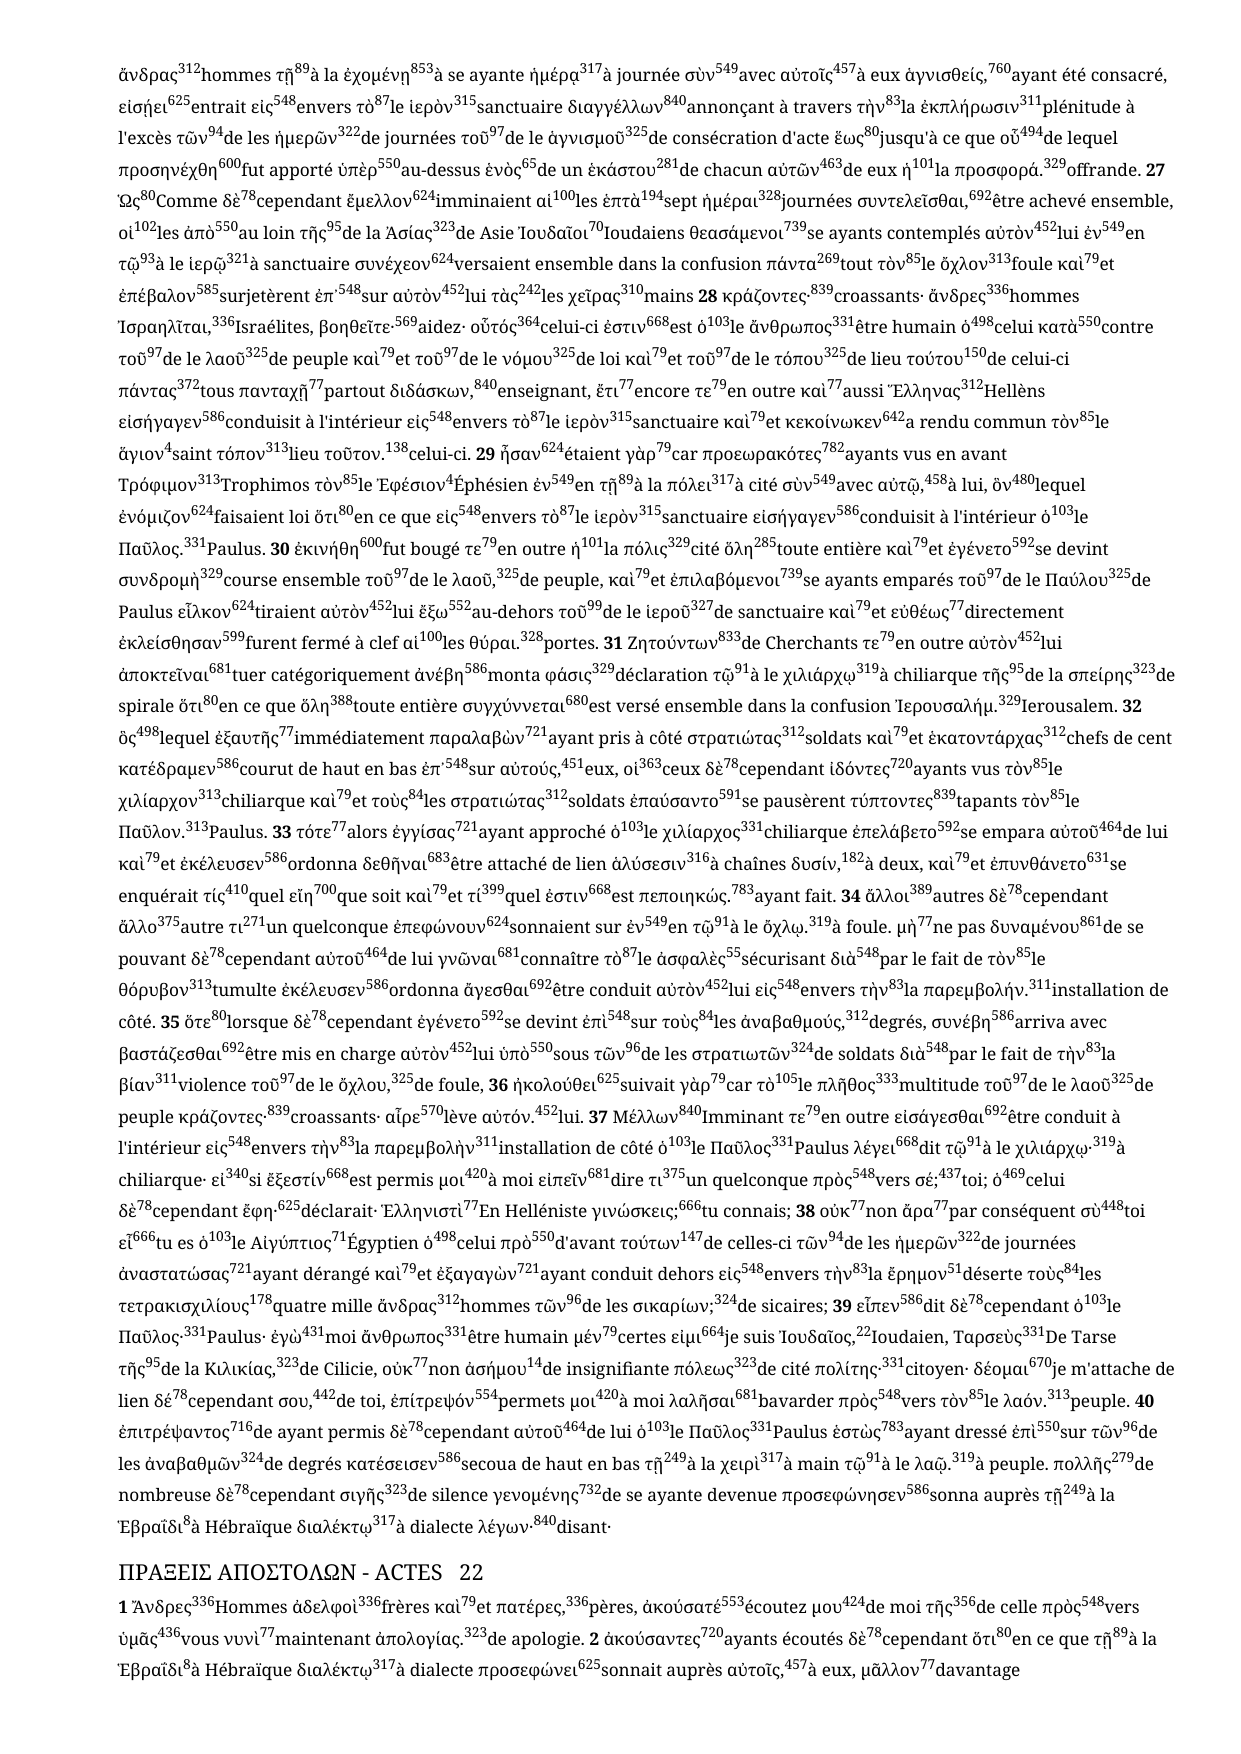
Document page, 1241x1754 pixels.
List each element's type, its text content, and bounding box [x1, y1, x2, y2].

text 1 Ὡς80Comme δὲ78cependant ἐγένετο592se devint ἀναχθῆναι683être conduit de bas en haut ἡμᾶς416nous ἀποσπασθέντας743ayants étés tirés loin ἀπ᾽550au loin αὐτῶν,463de eux, εὐθυδρομήσαντες720ayants coursés droit ἤλθομεν581nous vînmes εἰς548envers τὴν83la Κῶ,311Kos, τῇ350à celle δὲ78cependant ἑξῆς77suivant εἰς548envers τὴν83la Ῥόδον311Rhodes κἀκεῖθεν77et de là εἰς548envers Πάταρα,314Patara, 2 καὶ79et εὑρόντες720ayants trouvés πλοῖον315navire διαπερῶν824traversant εἰς548envers Φοινίκην311Phénicie ἐπιβάντες720ayants surmontés ἀνήχθημεν.595nous fûmes conduit de bas en haut. 3 ἀναφάναντες720ayants apparus en lumière de bas en haut δὲ78cependant τὴν83la Κύπρον311Chypre καὶ79et καταλιπόντες720ayants laissés en contrebas αὐτὴν450elle εὐώνυμον51gauche ἐπλέομεν620nous naviguions εἰς548envers Συρίαν311Syrie καὶ79et κατήλθομεν581nous vînmes de haut en bas εἰς548envers Τύρον·311Tyr· ἐκεῖσε77là-bas γὰρ79car τὸ105le πλοῖον333navire ἦν625était ἀποφορτιζόμενον869se déchargeant τὸν85le γόμον.313chargement. 4 ἀνευρόντες720ayants trouvés de bas en haut δὲ78cependant τοὺς84les μαθητὰς312disciples ἐπεμείναμεν581nous restâmes sur αὐτοῦ77là-même ἡμέρας310journées ἑπτά,176sept, οἵτινες497lesquels des quelconques τῷ91à le Παύλῳ319à Paulus ἔλεγον624disaient διὰ550par τοῦ99de le πνεύματος327de souffle μὴ77ne pas ἐπιβαίνειν689surmonter εἰς548envers Ἱεροσόλυμα.314Ierosoluma. 5 ὅτε80lorsque δὲ78cependant ἐγένετο592se devint ἡμᾶς416nous ἐξαρτίσαι681ajuster à l'excès τὰς82les ἡμέρας,310journées, ἐξελθόντες720ayants sortis ἐπορευόμεθα626nous nous allions προπεμπόντων833de mandants en avant ἡμᾶς416nous πάντων383de tous σὺν549avec γυναιξὶν316à femmes καὶ79et τέκνοις320à enfants ἕως551jusqu'à ce que ἔξω552au-dehors τῆς95de la πόλεως,323de cité, καὶ79et θέντες720ayants posés τὰ86les γόνατα314genoux ἐπὶ548sur τὸν85le αἰγιαλὸν313rivage προσευξάμενοι739se ayants priés 6 ἀπησπασάμεθα587nous nous saluâmes au loin ἀλλήλους501les uns les autres καὶ79et ἀνέβημεν581nous montâmes εἰς548envers τὸ87le πλοῖον,315navire, ἐκεῖνοι363ceux-là δὲ78cependant ὑπέστρεψαν585retournèrent en arrière εἰς548envers τὰ246les ἴδια.347en propres. 7 Ἡμεῖς430Nous δὲ78cependant τὸν85le πλοῦν313navigation διανύσαντες720ayants accomplis pleinement ἀπὸ550au loin Τύρου323de Tyr κατηντήσαμεν581nous atteignîmes à l'encontre εἰς548envers Πτολεμαΐδα311Ptolémaïs καὶ79et ἀσπασάμενοι739se ayants salués τοὺς84les ἀδελφοὺς312frères ἐμείναμεν581nous restâmes ἡμέραν311journée μίαν177une παρ᾽549à côté αὐτοῖς.457à eux. 8 τῇ350à celle δὲ78cependant ἐπαύριον77lendemain ἐξελθόντες720ayants sortis ἤλθομεν581nous vînmes εἰς548envers Καισάρειαν311Kaesareia καὶ79et εἰσελθόντες720ayants venus à l'intérieur εἰς548envers τὸν85le οἶκον313maison Φιλίππου325de Philippe τοῦ97de le εὐαγγελιστοῦ,325de évangéliste, ὄντος834de étant ἐκ550hors τῶν96de les ἑπτά,64de sept, ἐμείναμεν581nous restâmes παρ᾽549à côté αὐτῷ.458à lui. 9 τούτῳ352à celui-ci δὲ78cependant ἦσαν624étaient θυγατέρες328filles τέσσαρες194quatre παρθένοι328vierges προφητεύουσαι.837prophétisantes. 10 Ἐπιμενόντων833de Restants sur δὲ78cependant ἡμέρας310journées πλείους1plus nombreusement κατῆλθέν586vint de haut en bas τις287un quelconque ἀπὸ550au loin τῆς95de la Ἰουδαίας323de Ioudaia προφήτης331prophète ὀνόματι321à nom Ἅγαβος,331Agabus, 11 καὶ79et ἐλθὼν721ayant venu πρὸς548vers ἡμᾶς416nous καὶ79et ἄρας721ayant levé τὴν83la ζώνην311ceinture τοῦ97de le Παύλου,325de Paulus, δήσας721ayant attaché de lien ἑαυτοῦ537de lui-même τοὺς84les πόδας312pieds καὶ79et τὰς82les χεῖρας310mains εἶπεν·586dit· τάδε347cependant ceux-ci λέγει668dit τὸ105le πνεῦμα333souffle τὸ105le ἅγιον·24saint· τὸν85le ἄνδρα313homme οὗ492de lequel ἐστιν668est ἡ101la ζώνη329ceinture αὕτη,154celle-ci, οὕτως77ainsi δήσουσιν605attacheront de lien ἐν549en Ἰερουσαλὴμ317à Ierousalem οἱ102les Ἰουδαῖοι70Ioudaiens καὶ79et παραδώσουσιν605livreront εἰς548envers χεῖρας310mains ἐθνῶν.326de ethnies. 12 ὡς80comme δὲ78cependant ἠκούσαμεν581nous écoutâmes ταῦτα,347ces-ci, παρεκαλοῦμεν620nous appelions à côté ἡμεῖς430nous τε79en outre καὶ79et οἱ102les ἐντόπιοι70résidents τοῦ360de ce μὴ77ne pas ἀναβαίνειν689monter αὐτὸν452lui εἰς548envers Ἰερουσαλήμ.311Ierousalem. 13 τότε77alors ἀπεκρίθη600fut répondu ὁ103le Παῦλος·331Paulus· τί399quel ποιεῖτε665vous faites κλαίοντες839pleurants καὶ79et συνθρύπτοντές839brisants ensemble μου424de moi τὴν83la καρδίαν;311coeur; ἐγὼ431moi γὰρ79car οὐ77non μόνον77seulement δεθῆναι683être attaché de lien ἀλλὰ79mais καὶ77aussi ἀποθανεῖν681mourir loin εἰς548envers Ἰερουσαλὴμ311Ierousalem ἑτοίμως77préparement ἔχω664j'ai ὑπὲρ550au-dessus τοῦ99de le ὀνόματος327de nom τοῦ97de le κυρίου325de Maître Ἰησοῦ.325de Iésous. 14 μὴ77ne pas πειθομένου885de étant persuadé δὲ78cependant αὐτοῦ464de lui ἡσυχάσαμεν581nous tranquillisâmes εἰπόντες·720ayants dits· τοῦ97de le κυρίου325de Maître τὸ105le θέλημα333volonté γινέσθω.576se devienne. 15 Μετὰ548Après δὲ78cependant τὰς82les ἡμέρας310journées ταύτας135celles-ci ἐπισκευασάμενοι739se ayants équipés sur ἀνεβαίνομεν620nous montions εἰς548envers Ἱεροσόλυμα·314Ierosoluma· 16 συνῆλθον585vinrent ensemble δὲ78cependant καὶ77aussi τῶν96de les μαθητῶν324de disciples ἀπὸ550au loin Καισαρείας323de Kaesareia σὺν549avec ἡμῖν,419à nous, ἄγοντες839conduisants παρ᾽549à côté ᾧ486à lequel ξενισθῶμεν906que nous soyons traité en étrangers Μνάσωνί319à Mnason τινι275à un quelconque Κυπρίῳ,319à Chypriote, ἀρχαίῳ10à originaire μαθητῇ.319à disciple. 17 Γενομένων733de Se ayants devenus δὲ78cependant ἡμῶν423de nous εἰς548envers Ἱεροσόλυμα314Ierosoluma ἀσμένως77joyeusement ἀπεδέξαντο591se acceptèrent loin ἡμᾶς416nous οἱ102les ἀδελφοί.330frères. 18 Τῇ350à Celle δὲ78cependant ἐπιούσῃ826à survenante εἰσῄει625entrait ὁ103le Παῦλος331Paulus σὺν549avec ἡμῖν419à nous πρὸς548vers Ἰάκωβον,313Iakobos, πάντες389tous τε79en outre παρεγένοντο591se devinrent à côté οἱ102les πρεσβύτεροι.70plus anciens. 19 καὶ79et ἀσπασάμενος740se ayant salué αὐτοὺς451eux ἐξηγεῖτο631se racontait καθ᾽548selon ἓν55un ἕκαστον,271chacun, ὧν493de lesquels ἐποίησεν586fit ὁ103le θεὸς331Dieu ἐν549en τοῖς92à les ἔθνεσιν320à ethnies διὰ550par τῆς95de la διακονίας323de service αὐτοῦ.464de lui. 20 Οἱ468Ceux δὲ78cependant ἀκούσαντες720ayants écoutés ἐδόξαζον624glorifiaient τὸν85le θεὸν313Dieu εἶπόν585dirent τε79en outre αὐτῷ·458à lui· θεωρεῖς,666tu observes, ἀδελφέ,337frère, πόσαι171combien grandes? μυριάδες328myriades εἰσὶν667sont ἐν549en τοῖς90à les Ἰουδαίοις58à Ioudaiens τῶν357de ceux πεπιστευκότων777de ayants crus καὶ79et πάντες286tous ζηλωταὶ330zélotes τοῦ97de le νόμου325de loi ὑπάρχουσιν·667subsistent· 21 κατηχήθησαν599furent catéchisé δὲ78cependant περὶ550autour σοῦ442de toi ὅτι80en ce que ἀποστασίαν311apostasie διδάσκεις666tu enseignes ἀπὸ550au loin Μωϋσέως325de Môusês τοὺς345ceux κατὰ548selon τὰ86les ἔθνη314ethnies πάντας268tous Ἰουδαίους52Ioudaiens λέγων840disant μὴ77ne pas περιτέμνειν689circoncire αὐτοὺς451eux τὰ246les τέκνα314enfants μηδὲ79ni cependant τοῖς92à les ἔθεσιν320à coutumes περιπατεῖν.689piétiner autour. 22 τί412quel οὖν79donc ἐστιν;668est; πάντως77en tout cas ἀκούσονται611se écouteront ὅτι80en ce que ἐλήλυθας.640tu as venu. 23 τοῦτο348ce-ci οὖν79donc ποίησον554fais ὅ482lequel σοι439à toi λέγομεν·663nous disons· εἰσὶν667sont ἡμῖν419à nous ἄνδρες330hommes τέσσαρες196quatre εὐχὴν311souhait ἔχοντες839ayants ἐφ᾽550sur ἑαυτῶν.536de eux-mêmes. 24 τούτους345ceux-ci παραλαβὼν721ayant pris à côté ἁγνίσθητι563sois consacré σὺν549avec αὐτοῖς457à eux καὶ79et δαπάνησον554dépense ἐπ᾽549sur αὐτοῖς457à eux ἵνα80afin que ξυρήσονται611se raseront τὴν243la κεφαλήν,311tête, καὶ79et γνώσονται611se connaîtront πάντες389tous ὅτι80en ce que ὧν493de lesquels κατήχηνται653ont été catéchisés περὶ550autour σοῦ442de toi οὐδέν392aucun ἐστιν668est ἀλλὰ79mais στοιχεῖς666tu avances en ligne καὶ77aussi αὐτὸς524toi-même φυλάσσων840gardiennant τὸν85le νόμον.313loi. 25 περὶ550autour δὲ78cependant τῶν98de les πεπιστευκότων779de ayants crus ἐθνῶν326de ethnies ἡμεῖς430nous ἀπεστείλαμεν581nous envoyâmes κρίναντες720ayants jugés φυλάσσεσθαι690se gardienner αὐτοὺς451eux τό87le τε79en outre εἰδωλόθυτον55idolothyte καὶ79et αἷμα315sang καὶ79et πνικτὸν55étouffé καὶ79et πορνείαν.311pornation. 26 Τότε77Alors ὁ103le Παῦλος331Paulus παραλαβὼν721ayant pris à côté τοὺς84les ἄνδρας312hommes τῇ89à la ἐχομένῃ853à se ayante ἡμέρᾳ317à journée σὺν549avec αὐτοῖς457à eux ἁγνισθείς,760ayant été consacré, εἰσῄει625entrait εἰς548envers τὸ87le ἱερὸν315sanctuaire διαγγέλλων840annonçant à travers τὴν83la ἐκπλήρωσιν311plénitude à l'excès τῶν94de les ἡμερῶν322de journées τοῦ97de le ἁγνισμοῦ325de consécration d'acte ἕως80jusqu'à ce que οὗ494de lequel προσηνέχθη600fut apporté ὑπὲρ550au-dessus ἑνὸς65de un ἑκάστου281de chacun αὐτῶν463de eux ἡ101la προσφορά.329offrande. 27 Ὡς80Comme δὲ78cependant ἔμελλον624imminaient αἱ100les ἑπτὰ194sept ἡμέραι328journées συντελεῖσθαι,692être achevé ensemble, οἱ102les ἀπὸ550au loin τῆς95de la Ἀσίας323de Asie Ἰουδαῖοι70Ioudaiens θεασάμενοι739se ayants contemplés αὐτὸν452lui ἐν549en τῷ93à le ἱερῷ321à sanctuaire συνέχεον624versaient ensemble dans la confusion πάντα269tout τὸν85le ὄχλον313foule καὶ79et ἐπέβαλον585surjetèrent ἐπ᾽548sur αὐτὸν452lui τὰς242les χεῖρας310mains 28 κράζοντες·839croassants· ἄνδρες336hommes Ἰσραηλῖται,336Israélites, βοηθεῖτε·569aidez· οὗτός364celui-ci ἐστιν668est ὁ103le ἄνθρωπος331être humain ὁ498celui κατὰ550contre τοῦ97de le λαοῦ325de peuple καὶ79et τοῦ97de le νόμου325de loi καὶ79et τοῦ97de le τόπου325de lieu τούτου150de celui-ci πάντας372tous πανταχῇ77partout διδάσκων,840enseignant, ἔτι77encore τε79en outre καὶ77aussi Ἕλληνας312Hellèns εἰσήγαγεν586conduisit à l'intérieur εἰς548envers τὸ87le ἱερὸν315sanctuaire καὶ79et κεκοίνωκεν642a rendu commun τὸν85le ἅγιον4saint τόπον313lieu τοῦτον.138celui-ci. 29 ἦσαν624étaient γὰρ79car προεωρακότες782ayants vus en avant Τρόφιμον313Trophimos τὸν85le Ἐφέσιον4Éphésien ἐν549en τῇ89à la πόλει317à cité σὺν549avec αὐτῷ,458à lui, ὃν480lequel ἐνόμιζον624faisaient loi ὅτι80en ce que εἰς548envers τὸ87le ἱερὸν315sanctuaire εἰσήγαγεν586conduisit à l'intérieur ὁ103le Παῦλος.331Paulus. 30 ἐκινήθη600fut bougé τε79en outre ἡ101la πόλις329cité ὅλη285toute entière καὶ79et ἐγένετο592se devint συνδρομὴ329course ensemble τοῦ97de le λαοῦ,325de peuple, καὶ79et ἐπιλαβόμενοι739se ayants emparés τοῦ97de le Παύλου325de Paulus εἷλκον624tiraient αὐτὸν452lui ἔξω552au-dehors τοῦ99de le ἱεροῦ327de sanctuaire καὶ79et εὐθέως77directement ἐκλείσθησαν599furent fermé à clef αἱ100les θύραι.328portes. 31 Ζητούντων833de Cherchants τε79en outre αὐτὸν452lui ἀποκτεῖναι681tuer catégoriquement ἀνέβη586monta φάσις329déclaration τῷ91à le χιλιάρχῳ319à chiliarque τῆς95de la σπείρης323de spirale ὅτι80en ce que ὅλη388toute entière συγχύννεται680est versé ensemble dans la confusion Ἰερουσαλήμ.329Ierousalem. 32 ὃς498lequel ἐξαυτῆς77immédiatement παραλαβὼν721ayant pris à côté στρατιώτας312soldats καὶ79et ἑκατοντάρχας312chefs de cent κατέδραμεν586courut de haut en bas ἐπ᾽548sur αὐτούς,451eux, οἱ363ceux δὲ78cependant ἰδόντες720ayants vus τὸν85le χιλίαρχον313chiliarque καὶ79et τοὺς84les στρατιώτας312soldats ἐπαύσαντο591se pausèrent τύπτοντες839tapants τὸν85le Παῦλον.313Paulus. 33 τότε77alors ἐγγίσας721ayant approché ὁ103le χιλίαρχος331chiliarque ἐπελάβετο592se empara αὐτοῦ464de lui καὶ79et ἐκέλευσεν586ordonna δεθῆναι683être attaché de lien ἁλύσεσιν316à chaînes δυσίν,182à deux, καὶ79et ἐπυνθάνετο631se enquérait τίς410quel εἴη700que soit καὶ79et τί399quel ἐστιν668est πεποιηκώς.783ayant fait. 34 ἄλλοι389autres δὲ78cependant ἄλλο375autre τι271un quelconque ἐπεφώνουν624sonnaient sur ἐν549en τῷ91à le ὄχλῳ.319à foule. μὴ77ne pas δυναμένου861de se pouvant δὲ78cependant αὐτοῦ464de lui γνῶναι681connaître τὸ87le ἀσφαλὲς55sécurisant διὰ548par le fait de τὸν85le θόρυβον313tumulte ἐκέλευσεν586ordonna ἄγεσθαι692être conduit αὐτὸν452lui εἰς548envers τὴν83la παρεμβολήν.311installation de côté. 35 ὅτε80lorsque δὲ78cependant ἐγένετο592se devint ἐπὶ548sur τοὺς84les ἀναβαθμούς,312degrés, συνέβη586arriva avec βαστάζεσθαι692être mis en charge αὐτὸν452lui ὑπὸ550sous τῶν96de les στρατιωτῶν324de soldats διὰ548par le fait de τὴν83la βίαν311violence τοῦ97de le ὄχλου,325de foule, 36 ἠκολούθει625suivait γὰρ79car τὸ105le πλῆθος333multitude τοῦ97de le λαοῦ325de peuple κράζοντες·839croassants· αἶρε570lève αὐτόν.452lui. 37 Μέλλων840Imminant τε79en outre εἰσάγεσθαι692être conduit à l'intérieur εἰς548envers τὴν83la παρεμβολὴν311installation de côté ὁ103le Παῦλος331Paulus λέγει668dit τῷ91à le χιλιάρχῳ·319à chiliarque· εἰ340si ἔξεστίν668est permis μοι420à moi εἰπεῖν681dire τι375un quelconque πρὸς548vers σέ;437toi; ὁ469celui δὲ78cependant ἔφη·625déclarait· Ἑλληνιστὶ77En Helléniste γινώσκεις;666tu connais; 38 οὐκ77non ἄρα77par conséquent σὺ448toi εἶ666tu es ὁ103le Αἰγύπτιος71Égyptien ὁ498celui πρὸ550d'avant τούτων147de celles-ci τῶν94de les ἡμερῶν322de journées ἀναστατώσας721ayant dérangé καὶ79et ἐξαγαγὼν721ayant conduit dehors εἰς548envers τὴν83la ἔρημον51déserte τοὺς84les τετρακισχιλίους178quatre mille ἄνδρας312hommes τῶν96de les σικαρίων;324de sicaires; 39 εἶπεν586dit δὲ78cependant ὁ103le Παῦλος·331Paulus· ἐγὼ431moi ἄνθρωπος331être humain μέν79certes εἰμι664je suis Ἰουδαῖος,22Ioudaien, Ταρσεὺς331De Tarse τῆς95de la Κιλικίας,323de Cilicie, οὐκ77non ἀσήμου14de insignifiante πόλεως323de cité πολίτης·331citoyen· δέομαι670je m'attache de lien δέ78cependant σου,442de toi, ἐπίτρεψόν554permets μοι420à moi λαλῆσαι681bavarder πρὸς548vers τὸν85le λαόν.313peuple. 40 ἐπιτρέψαντος716de ayant permis δὲ78cependant αὐτοῦ464de lui ὁ103le Παῦλος331Paulus ἑστὼς783ayant dressé ἐπὶ550sur τῶν96de les ἀναβαθμῶν324de degrés κατέσεισεν586secoua de haut en bas τῇ249à la χειρὶ317à main τῷ91à le λαῷ.319à peuple. πολλῆς279de nombreuse δὲ78cependant σιγῆς323de silence γενομένης732de se ayante devenue προσεφώνησεν586sonna auprès τῇ249à la Ἑβραΐδι8à Hébraïque διαλέκτῳ317à dialecte λέγων·840disant· [118, 59, 1181, 1538]
text ΠΡΑΞΕΙΣ ΑΠΟΣΤΟΛΩΝ - ACTES 22 [118, 1557, 1181, 1587]
